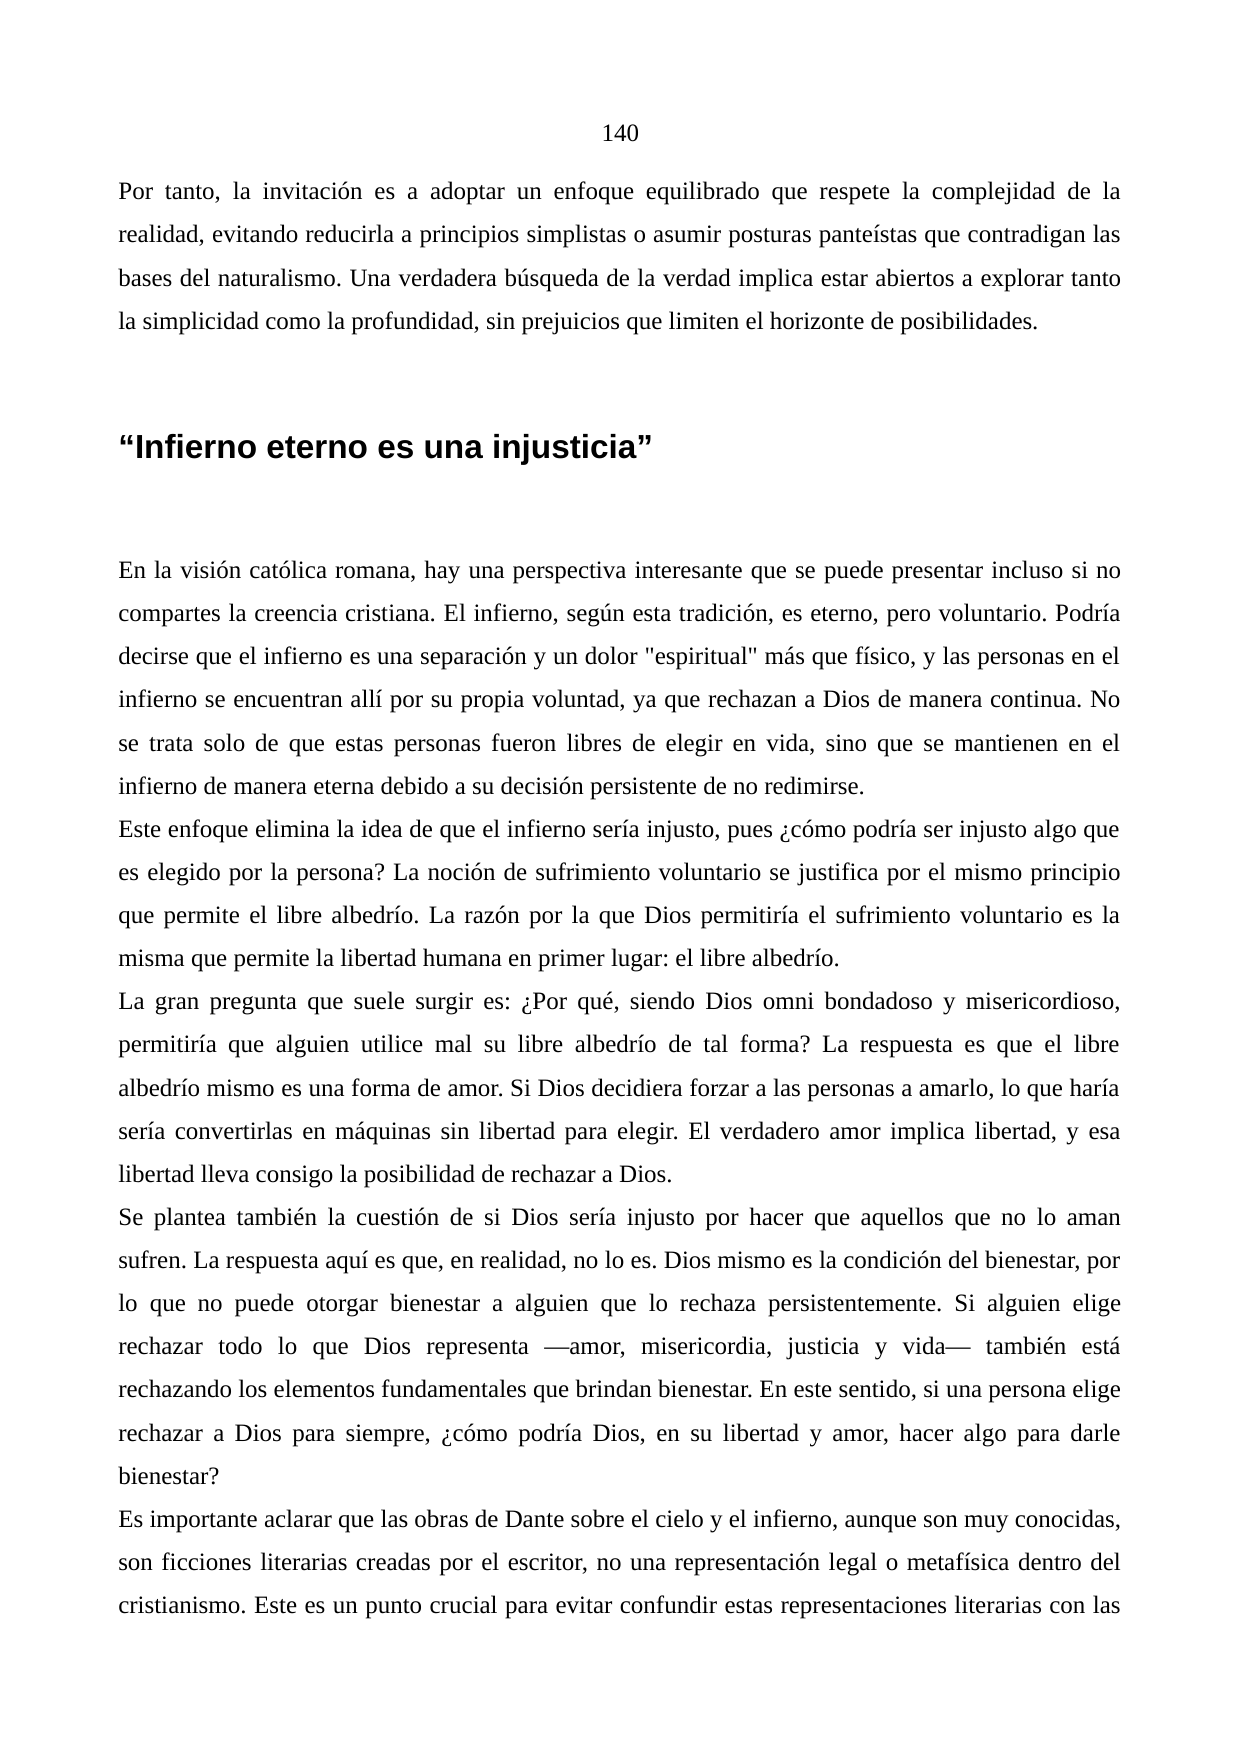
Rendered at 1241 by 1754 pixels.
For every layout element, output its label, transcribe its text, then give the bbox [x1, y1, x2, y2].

text La gran pregunta que suele surgir es: ¿Por qué, siendo Dios omni bondadoso y misericordioso, permitiría que alguien utilice mal su libre albedrío de tal forma? La respuesta es que el libre albedrío mismo es una forma de amor. Si Dios decidiera forzar a las personas a amarlo, lo que haría sería convertirlas en máquinas sin libertad para elegir. El verdadero amor implica libertad, y esa libertad lleva consigo la posibilidad de rechazar a Dios. [118, 986, 1122, 1188]
subtitle “Infierno eterno es una injusticia” [118, 427, 1122, 466]
text Este enfoque elimina la idea de que el infierno sería injusto, pues ¿cómo podría ser injusto algo que es elegido por la persona? La noción de sufrimiento voluntario se justifica por el mismo principio que permite el libre albedrío. La razón por la que Dios permitiría el sufrimiento voluntario es la misma que permite la libertad humana en primer lugar: el libre albedrío. [118, 814, 1122, 972]
text Por tanto, la invitación es a adoptar un enfoque equilibrado que respete la complejidad de la realidad, evitando reducirla a principios simplistas o asumir posturas panteístas que contradigan las bases del naturalismo. Una verdadera búsqueda de la verdad implica estar abiertos a explorar tanto la simplicidad como la profundidad, sin prejuicios que limiten el horizonte de posibilidades. [118, 176, 1122, 334]
text Es importante aclarar que las obras de Dante sobre el cielo y el infierno, aunque son muy conocidas, son ficciones literarias creadas por el escritor, no una representación legal o metafísica dentro del cristianismo. Este es un punto crucial para evitar confundir estas representaciones literarias con las [118, 1504, 1122, 1619]
text Se plantea también la cuestión de si Dios sería injusto por hacer que aquellos que no lo aman sufren. La respuesta aquí es que, en realidad, no lo es. Dios mismo es la condición del bienestar, por lo que no puede otorgar bienestar a alguien que lo rechaza persistentemente. Si alguien elige rechazar todo lo que Dios representa —amor, misericordia, justicia y vida— también está rechazando los elementos fundamentales que brindan bienestar. En este sentido, si una persona elige rechazar a Dios para siempre, ¿cómo podría Dios, en su libertad y amor, hacer algo para darle bienestar? [118, 1202, 1122, 1489]
text En la visión católica romana, hay una perspectiva interesante que se puede presentar incluso si no compartes la creencia cristiana. El infierno, según esta tradición, es eterno, pero voluntario. Podría decirse que el infierno es una separación y un dolor "espiritual" más que físico, y las personas en el infierno se encuentran allí por su propia voluntad, ya que rechazan a Dios de manera continua. No se trata solo de que estas personas fueron libres de elegir en vida, sino que se mantienen en el infierno de manera eterna debido a su decisión persistente de no redimirse. [118, 555, 1122, 799]
